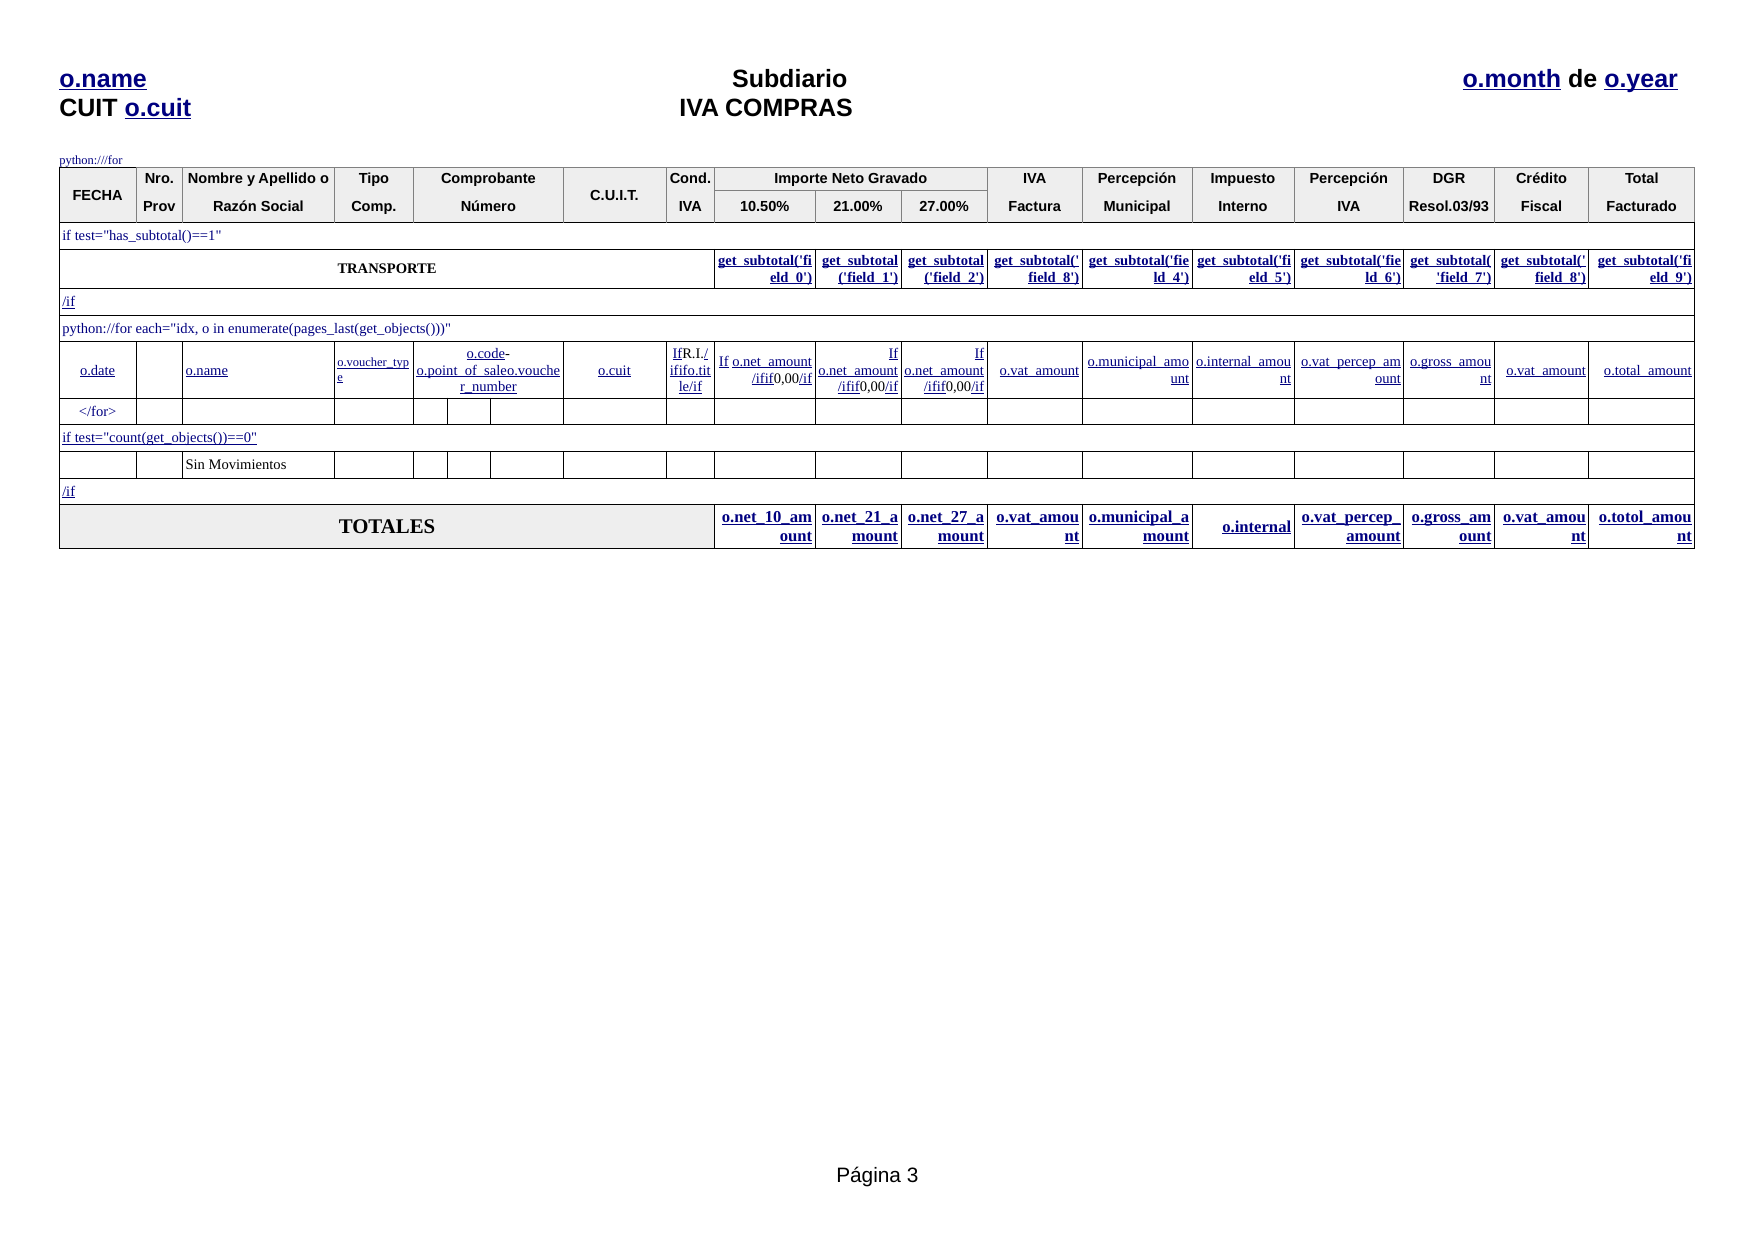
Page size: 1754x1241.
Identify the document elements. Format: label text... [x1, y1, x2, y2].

table_cell Resol.03/93 [1404, 190, 1494, 222]
table_cell [902, 399, 987, 424]
table_header Crédito [1495, 168, 1588, 190]
table_cell [335, 399, 413, 424]
table_cell o.internal [1193, 505, 1294, 548]
table_cell If o.net_amount /ifif0,00/if [902, 342, 987, 398]
table_cell get_subtotal('field_2') [902, 250, 987, 288]
table_cell Interno [1193, 190, 1294, 222]
table_cell get_subtotal('field_5') [1193, 250, 1294, 288]
table_cell o.cuit [564, 342, 666, 398]
table_cell [1589, 399, 1694, 424]
table_cell o.name [183, 342, 334, 398]
table_cell o.vat_amount [1495, 342, 1588, 398]
table_cell get_subtotal('field_6') [1295, 250, 1403, 288]
table_header Tipo [335, 168, 413, 190]
table_cell [816, 452, 901, 477]
table_cell python://for each="idx, o in enumerate(pages_last(get_objects()))" [60, 316, 1694, 341]
table_cell get_subtotal('field_4') [1083, 250, 1192, 288]
table_header Nro. [137, 168, 182, 190]
table_cell o.net_27_amount [902, 505, 987, 548]
table_cell TRANSPORTE [60, 250, 714, 288]
table_cell [414, 399, 447, 424]
table_cell [715, 399, 815, 424]
table_cell o.total_amount [1589, 342, 1694, 398]
table_cell [1295, 452, 1403, 477]
table_cell get_subtotal('field_0') [715, 250, 815, 288]
table_header Cond. [667, 168, 714, 190]
table_cell [1495, 399, 1588, 424]
table_header Nombre y Apellido o [183, 168, 334, 190]
table_cell 27,00% [902, 191, 987, 222]
table_cell o.net_21_amount [816, 505, 901, 548]
table_cell IfR.I./ififo.title/if [667, 342, 714, 398]
table_cell o.municipal_amount [1083, 342, 1192, 398]
table_cell [1083, 452, 1192, 477]
table_cell get_subtotal('field_1') [816, 250, 901, 288]
table_cell o.vat_amount [988, 342, 1082, 398]
table_cell o.gross_amount [1404, 342, 1494, 398]
table_cell o.gross_amount [1404, 505, 1494, 548]
table_cell [816, 399, 901, 424]
table_header Total [1589, 168, 1694, 190]
table_cell [988, 399, 1082, 424]
table_cell [1589, 452, 1694, 477]
table_cell </for> [60, 399, 136, 424]
table_header DGR [1404, 168, 1494, 190]
table_header FECHA [60, 168, 136, 222]
table_cell [183, 399, 334, 424]
table_cell [564, 399, 666, 424]
table_cell [1083, 399, 1192, 424]
table_cell Facturado [1589, 190, 1694, 222]
table_cell /if [60, 479, 1694, 504]
table_cell If o.net_amount /ifif0,00/if [816, 342, 901, 398]
table_cell Número [414, 190, 563, 222]
table_header Importe Neto Gravado [715, 168, 987, 190]
table_cell get_subtotal('field_7') [1404, 250, 1494, 288]
table_header Percepción [1083, 168, 1192, 190]
table_cell [667, 399, 714, 424]
table_cell if test="has_subtotal()==1" [60, 223, 1694, 249]
table_cell Factura [988, 190, 1082, 222]
table_cell o.date [60, 342, 136, 398]
table_cell IVA [667, 190, 714, 222]
table_cell o.vat_amount [988, 505, 1082, 548]
text python:///for [59, 153, 1695, 167]
table_cell Municipal [1083, 190, 1192, 222]
table_cell o.code-o.point_of_saleo.voucher_number [414, 342, 563, 398]
table_cell o.municipal_amount [1083, 505, 1192, 548]
table_cell o.voucher_type [335, 342, 413, 398]
table_cell Comp. [335, 190, 413, 222]
table_cell If o.net_amount /ifif0,00/if [715, 342, 815, 398]
table_cell [414, 452, 447, 477]
table_cell o.vat_amount [1495, 505, 1588, 548]
table_cell IVA [1295, 190, 1403, 222]
table_cell Fiscal [1495, 190, 1588, 222]
table_cell [1295, 399, 1403, 424]
table_header Percepción [1295, 168, 1403, 190]
table_cell o.vat_percep_amount [1295, 342, 1403, 398]
table_cell [988, 452, 1082, 477]
table_cell [448, 452, 490, 477]
table_cell o.net_10_amount [715, 505, 815, 548]
table_cell Sin Movimientos [183, 452, 334, 477]
table_cell [448, 399, 490, 424]
table_cell [1404, 452, 1494, 477]
table_cell [1495, 452, 1588, 477]
table_cell [1193, 452, 1294, 477]
table_cell o.vat_percep_amount [1295, 505, 1403, 548]
table_cell [137, 452, 182, 477]
table_cell [335, 452, 413, 477]
table_cell [491, 399, 563, 424]
table_cell [491, 452, 563, 477]
table_cell 10,50% [715, 191, 815, 222]
table_header C.U.I.T. [564, 168, 666, 222]
table_header Comprobante [414, 168, 563, 190]
table_cell [60, 452, 136, 477]
table_cell Razón Social [183, 190, 334, 222]
table_cell o.internal_amount [1193, 342, 1294, 398]
table_cell [1404, 399, 1494, 424]
table_cell if test="count(get_objects())==0" [60, 425, 1694, 451]
table_cell [564, 452, 666, 477]
table_cell [137, 399, 182, 424]
table_cell 21,00% [816, 191, 901, 222]
table_cell [667, 452, 714, 477]
table_cell [715, 452, 815, 477]
table_header Impuesto [1193, 168, 1294, 190]
table_cell get_subtotal('field_8') [1495, 250, 1588, 288]
table_cell get_subtotal('field_9') [1589, 250, 1694, 288]
table_cell /if [60, 289, 1694, 315]
table_header IVA [988, 168, 1082, 190]
table_cell [1193, 399, 1294, 424]
table_cell [137, 342, 182, 398]
table_cell o.totol_amount [1589, 505, 1694, 548]
table_cell TOTALES [60, 505, 714, 548]
table_cell get_subtotal('field_8') [988, 250, 1082, 288]
table_cell Prov [137, 190, 182, 222]
table_cell [902, 452, 987, 477]
